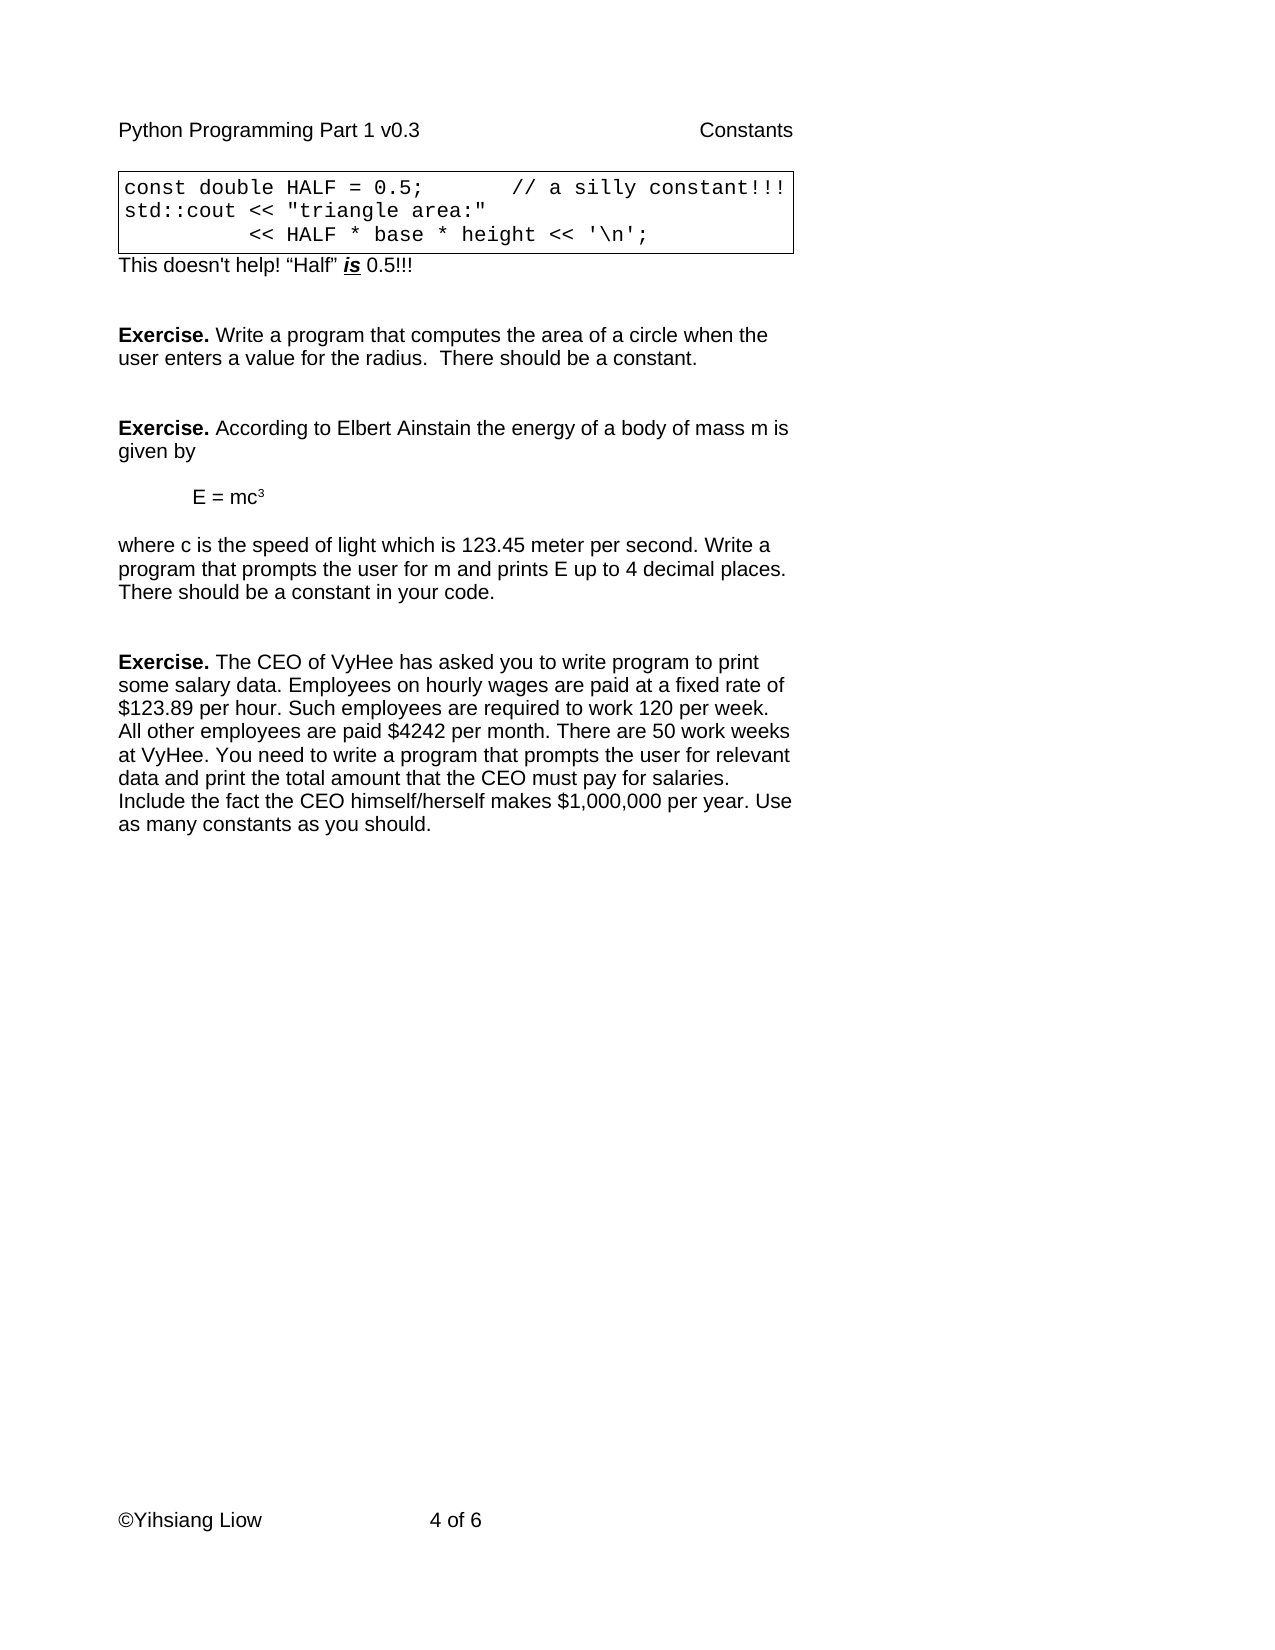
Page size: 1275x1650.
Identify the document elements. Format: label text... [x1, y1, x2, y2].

text This doesn't help! “Half” is 0.5!!! [118, 254, 793, 277]
table_header const double HALF = 0.5; // a silly constant!!! std::cout << "triangle area:" << HALF * base * height << '\n'; [119, 172, 793, 253]
text Exercise. The CEO of VyHee has asked you to write program to print some salary data. Employees on hourly wages are paid at a fixed rate of $123.89 per hour. Such employees are required to work 120 per week. All other employees are paid $4242 per month. There are 50 work weeks at VyHee. You need to write a program that prompts the user for relevant data and print the total amount that the CEO must pay for salaries. Include the fact the CEO himself/herself makes $1,000,000 per year. Use as many constants as you should. [118, 650, 793, 836]
text Exercise. According to Elbert Ainstain the energy of a body of mass m is given by [118, 416, 793, 462]
text E = mc3 [118, 486, 793, 511]
text where c is the speed of light which is 123.45 meter per second. Write a program that prompts the user for m and prints E up to 4 decimal places. There should be a constant in your code. [118, 534, 793, 604]
text Exercise. Write a program that computes the area of a circle when the user enters a value for the radius. There should be a constant. [118, 323, 793, 369]
